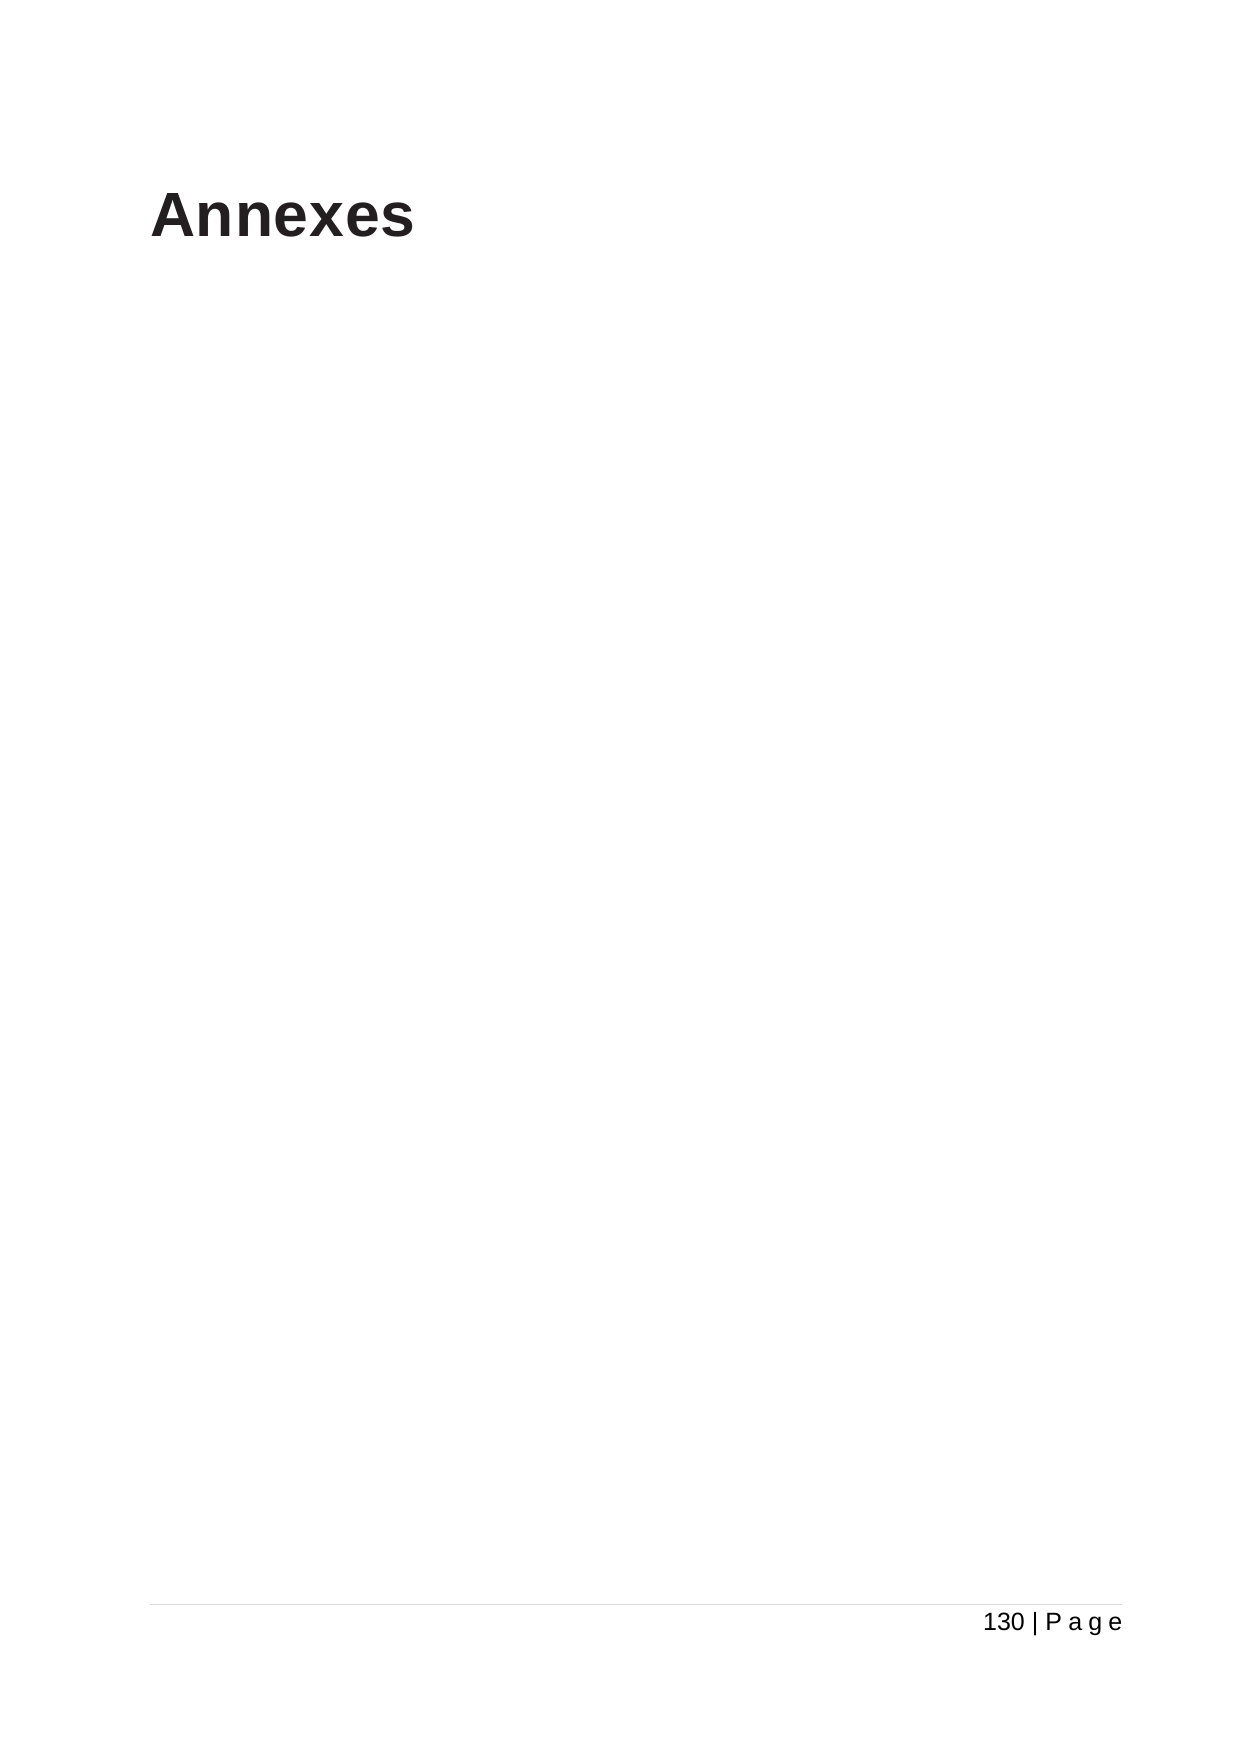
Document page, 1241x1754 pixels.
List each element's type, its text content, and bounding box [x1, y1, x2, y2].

subtitle Annexes [150, 178, 1122, 250]
